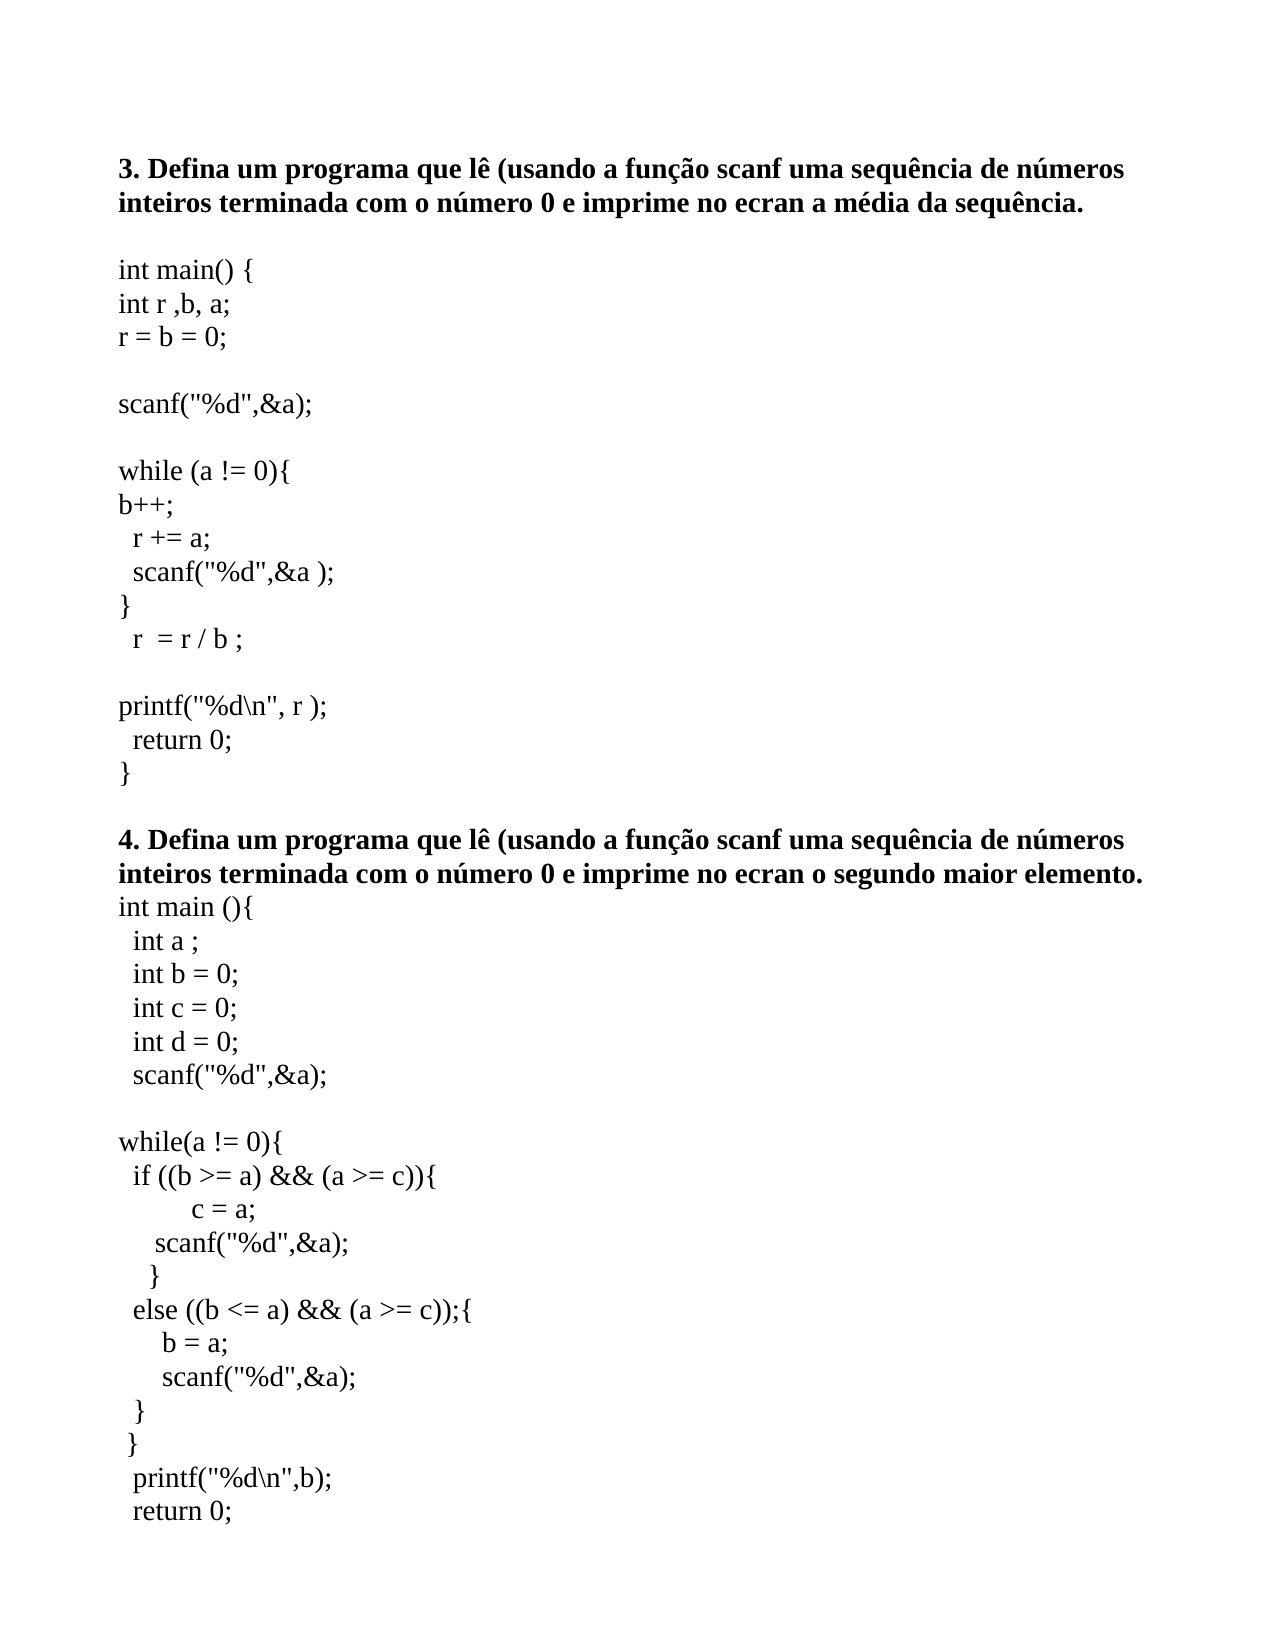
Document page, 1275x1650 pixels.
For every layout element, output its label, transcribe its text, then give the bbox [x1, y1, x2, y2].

text int r ,b, a; [118, 286, 1157, 319]
text } [118, 1393, 1157, 1426]
text scanf("%d",&a); [118, 1057, 1157, 1091]
text } [118, 588, 1157, 621]
text 3. Defina um programa que lê (usando a função scanf uma sequência de números inteiros terminada com o número 0 e imprime no ecran a média da sequência. [118, 152, 1157, 219]
text b++; [118, 487, 1157, 521]
text } [118, 755, 1157, 789]
text scanf("%d",&a ); [118, 554, 1157, 588]
text int a ; [118, 923, 1157, 957]
text printf("%d\n",b); [118, 1460, 1157, 1493]
text b = a; [118, 1326, 1157, 1359]
text } [118, 1426, 1157, 1460]
text scanf("%d",&a); [118, 1225, 1157, 1258]
text scanf("%d",&a); [118, 386, 1157, 420]
text return 0; [118, 1493, 1157, 1527]
text int c = 0; [118, 990, 1157, 1024]
text printf("%d\n", r ); [118, 688, 1157, 722]
text scanf("%d",&a); [118, 1359, 1157, 1393]
text while(a != 0){ [118, 1124, 1157, 1158]
text if ((b >= a) && (a >= c)){ [118, 1158, 1157, 1191]
text return 0; [118, 722, 1157, 755]
text int b = 0; [118, 957, 1157, 990]
text else ((b <= a) && (a >= c));{ [118, 1292, 1157, 1326]
text int main (){ [118, 889, 1157, 923]
text 4. Defina um programa que lê (usando a função scanf uma sequência de números inteiros terminada com o número 0 e imprime no ecran o segundo maior elemento. [118, 822, 1157, 889]
text int d = 0; [118, 1024, 1157, 1057]
text r = r / b ; [118, 621, 1157, 655]
text c = a; [118, 1191, 1157, 1225]
text r = b = 0; [118, 319, 1157, 353]
text } [118, 1258, 1157, 1292]
text r += a; [118, 521, 1157, 554]
text while (a != 0){ [118, 453, 1157, 487]
text int main() { [118, 252, 1157, 286]
